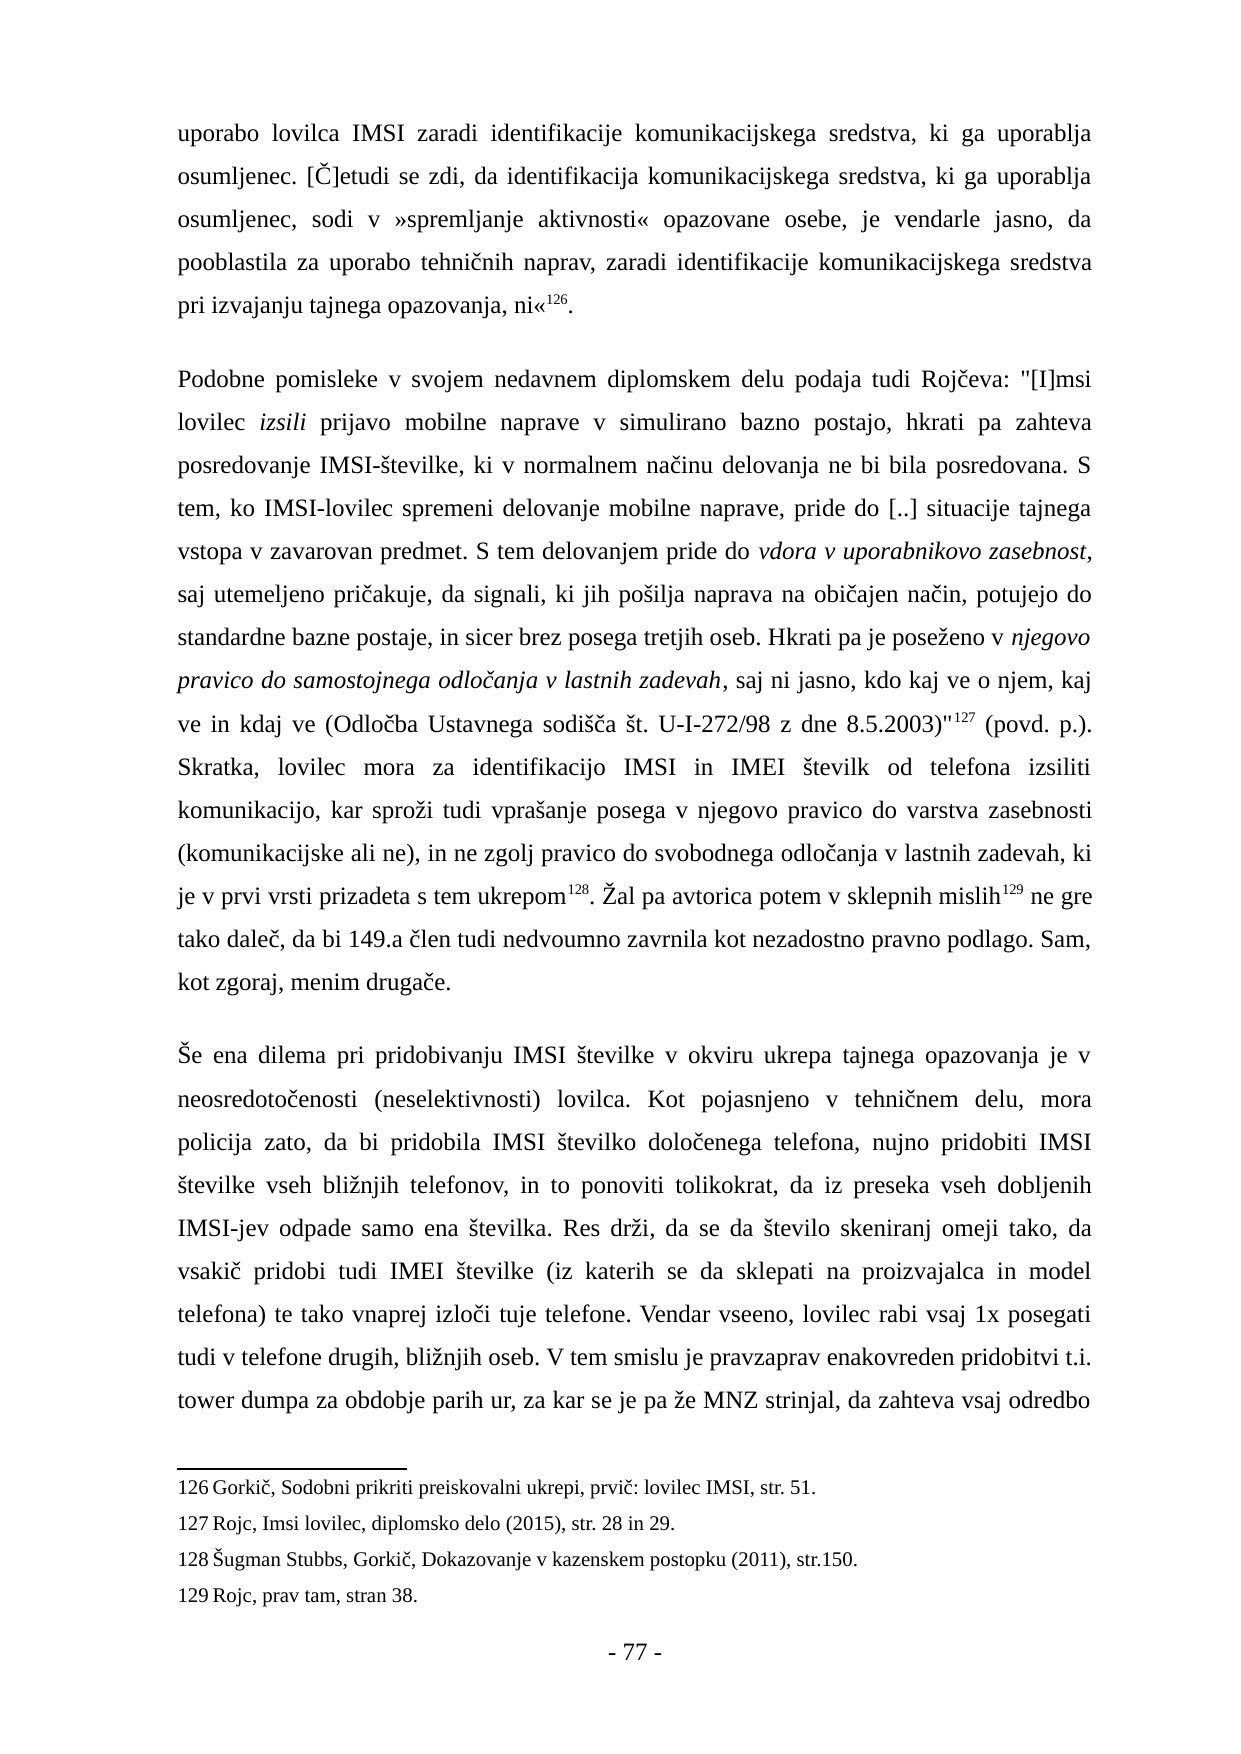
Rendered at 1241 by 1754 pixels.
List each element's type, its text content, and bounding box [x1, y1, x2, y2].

text Šugman Stubbs, Gorkič, Dokazovanje v kazenskem postopku (2011), str.150. [177, 1547, 1093, 1571]
text Rojc, prav tam, stran 38. [177, 1583, 1093, 1607]
text Podobne pomisleke v svojem nedavnem diplomskem delu podaja tudi Rojčeva: "[I]msi lovilec izsili prijavo mobilne naprave v simulirano bazno postajo, hkrati pa zahteva posredovanje IMSI-številke, ki v normalnem načinu delovanja ne bi bila posredovana. S tem, ko IMSI-lovilec spremeni delovanje mobilne naprave, pride do [..] situacije tajnega vstopa v zavarovan predmet. S tem delovanjem pride do vdora v uporabnikovo zasebnost, saj utemeljeno pričakuje, da signali, ki jih pošilja naprava na običajen način, potujejo do standardne bazne postaje, in sicer brez posega tretjih oseb. Hkrati pa je poseženo v njegovo pravico do samostojnega odločanja v lastnih zadevah, saj ni jasno, kdo kaj ve o njem, kaj ve in kdaj ve (Odločba Ustavnega sodišča št. U-I-272/98 z dne 8.5.2003)" (povd. p.). Skratka, lovilec mora za identifikacijo IMSI in IMEI številk od telefona izsiliti komunikacijo, kar sproži tudi vprašanje posega v njegovo pravico do varstva zasebnosti (komunikacijske ali ne), in ne zgolj pravico do svobodnega odločanja v lastnih zadevah, ki je v prvi vrsti prizadeta s tem ukrepom. Žal pa avtorica potem v sklepnih mislih ne gre tako daleč, da bi 149.a člen tudi nedvoumno zavrnila kot nezadostno pravno podlago. Sam, kot zgoraj, menim drugače. [177, 364, 1093, 996]
text Rojc, Imsi lovilec, diplomsko delo (2015), str. 28 in 29. [177, 1511, 1093, 1535]
text Še ena dilema pri pridobivanju IMSI številke v okviru ukrepa tajnega opazovanja je v neosredotočenosti (neselektivnosti) lovilca. Kot pojasnjeno v tehničnem delu, mora policija zato, da bi pridobila IMSI številko določenega telefona, nujno pridobiti IMSI številke vseh bližnjih telefonov, in to ponoviti tolikokrat, da iz preseka vseh dobljenih IMSI-jev odpade samo ena številka. Res drži, da se da število skeniranj omeji tako, da vsakič pridobi tudi IMEI številke (iz katerih se da sklepati na proizvajalca in model telefona) te tako vnaprej izloči tuje telefone. Vendar vseeno, lovilec rabi vsaj 1x posegati tudi v telefone drugih, bližnjih oseb. V tem smislu je pravzaprav enakovreden pridobitvi t.i. tower dumpa za obdobje parih ur, za kar se je pa že MNZ strinjal, da zahteva vsaj odredbo [177, 1041, 1093, 1414]
text uporabo lovilca IMSI zaradi identifikacije komunikacijskega sredstva, ki ga uporablja osumljenec. [Č]etudi se zdi, da identifikacija komunikacijskega sredstva, ki ga uporablja osumljenec, sodi v »spremljanje aktivnosti« opazovane osebe, je vendarle jasno, da pooblastila za uporabo tehničnih naprav, zaradi identifikacije komunikacijskega sredstva pri izvajanju tajnega opazovanja, ni«. [177, 118, 1093, 319]
text Gorkič, Sodobni prikriti preiskovalni ukrepi, prvič: lovilec IMSI, str. 51. [177, 1475, 1093, 1499]
